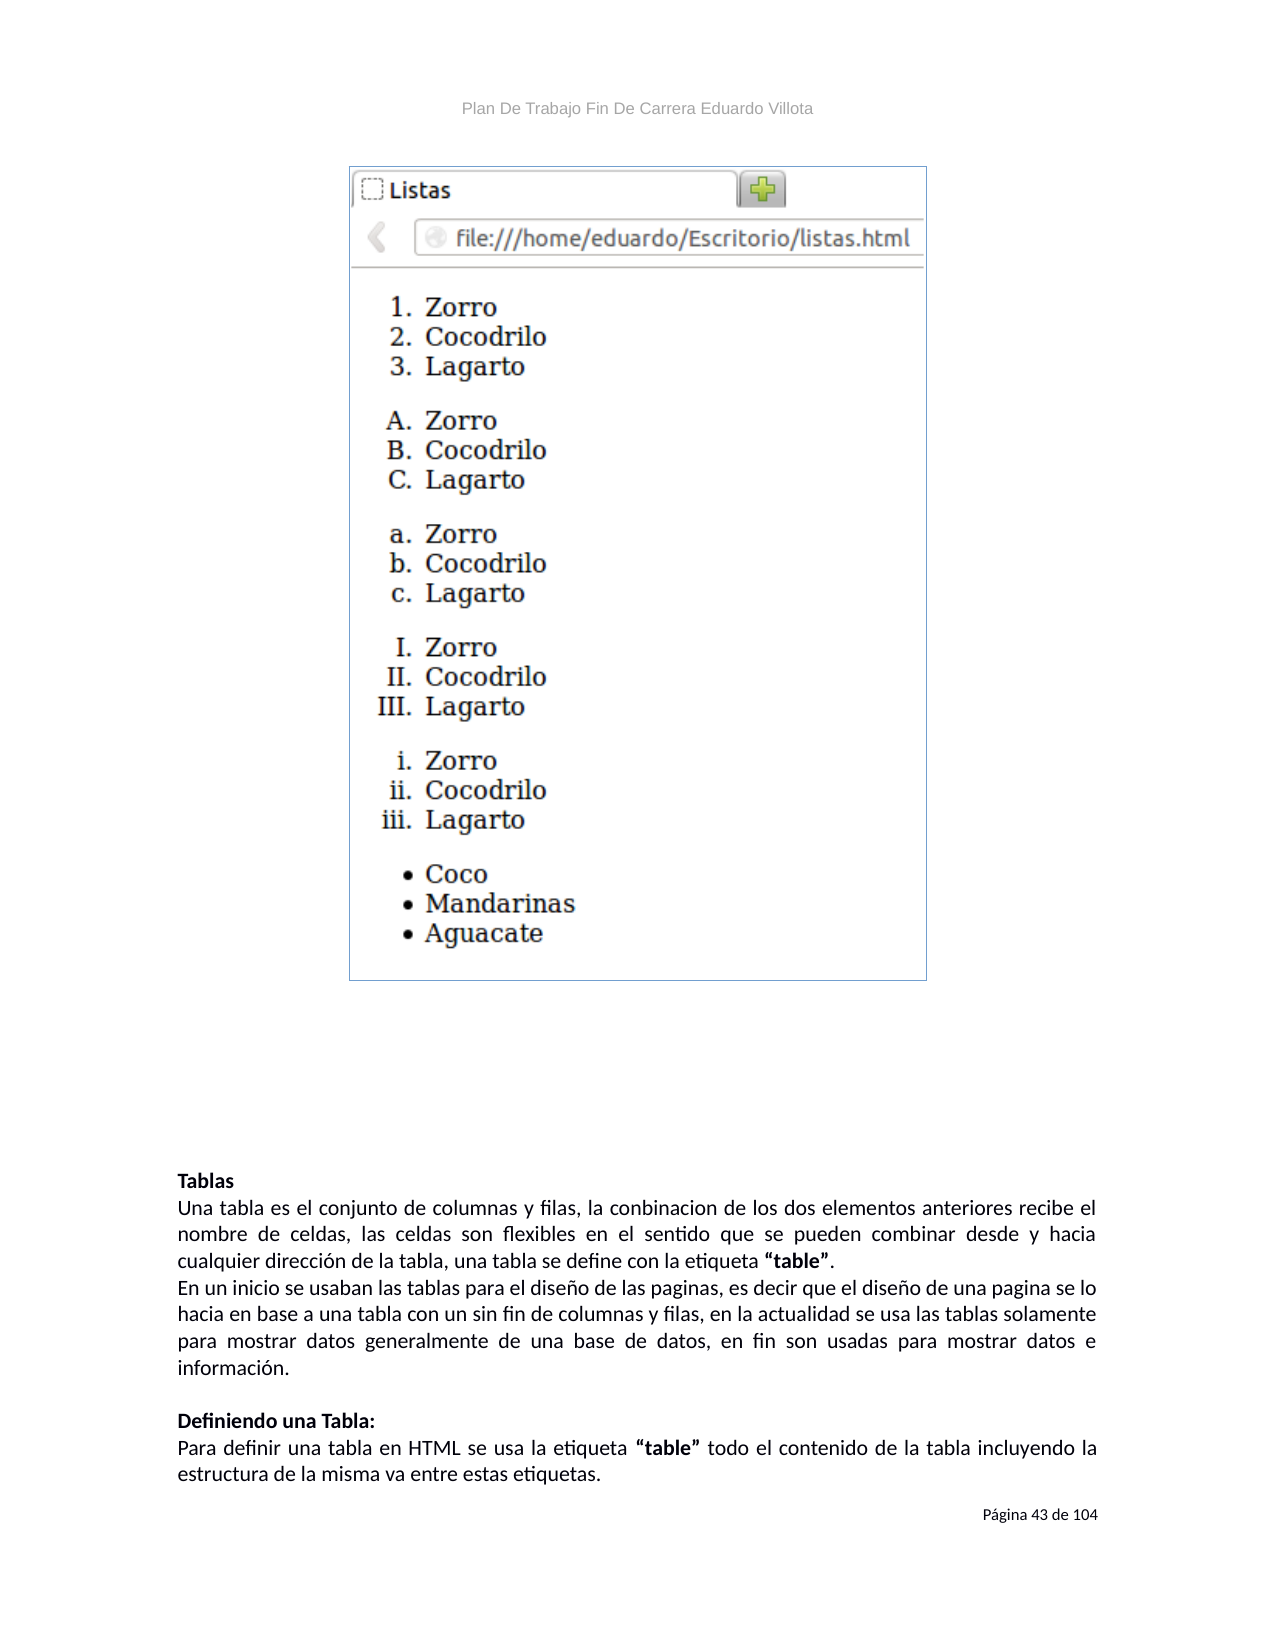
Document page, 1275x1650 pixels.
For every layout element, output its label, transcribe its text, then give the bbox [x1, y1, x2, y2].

text En un inicio se usaban las tablas para el diseño de las paginas, es decir que el diseño de una pagina se lo hacia en base a una tabla con un sin fin de columnas y filas, en la actualidad se usa las tablas solamente para mostrar datos generalmente de una base de datos, en fin son usadas para mostrar datos e información. [177, 1274, 1098, 1380]
text Para definir una tabla en HTML se usa la etiqueta “table” todo el contenido de la tabla incluyendo la estructura de la misma va entre estas etiquetas. [177, 1434, 1098, 1487]
text Definiendo una Tabla: [177, 1407, 1098, 1434]
text Tablas [177, 1167, 1098, 1194]
picture [351, 169, 924, 978]
text Una tabla es el conjunto de columnas y filas, la conbinacion de los dos elementos anteriores recibe el nombre de celdas, las celdas son flexibles en el sentido que se pueden combinar desde y hacia cualquier dirección de la tabla, una tabla se define con la etiqueta “table”. [177, 1194, 1098, 1274]
